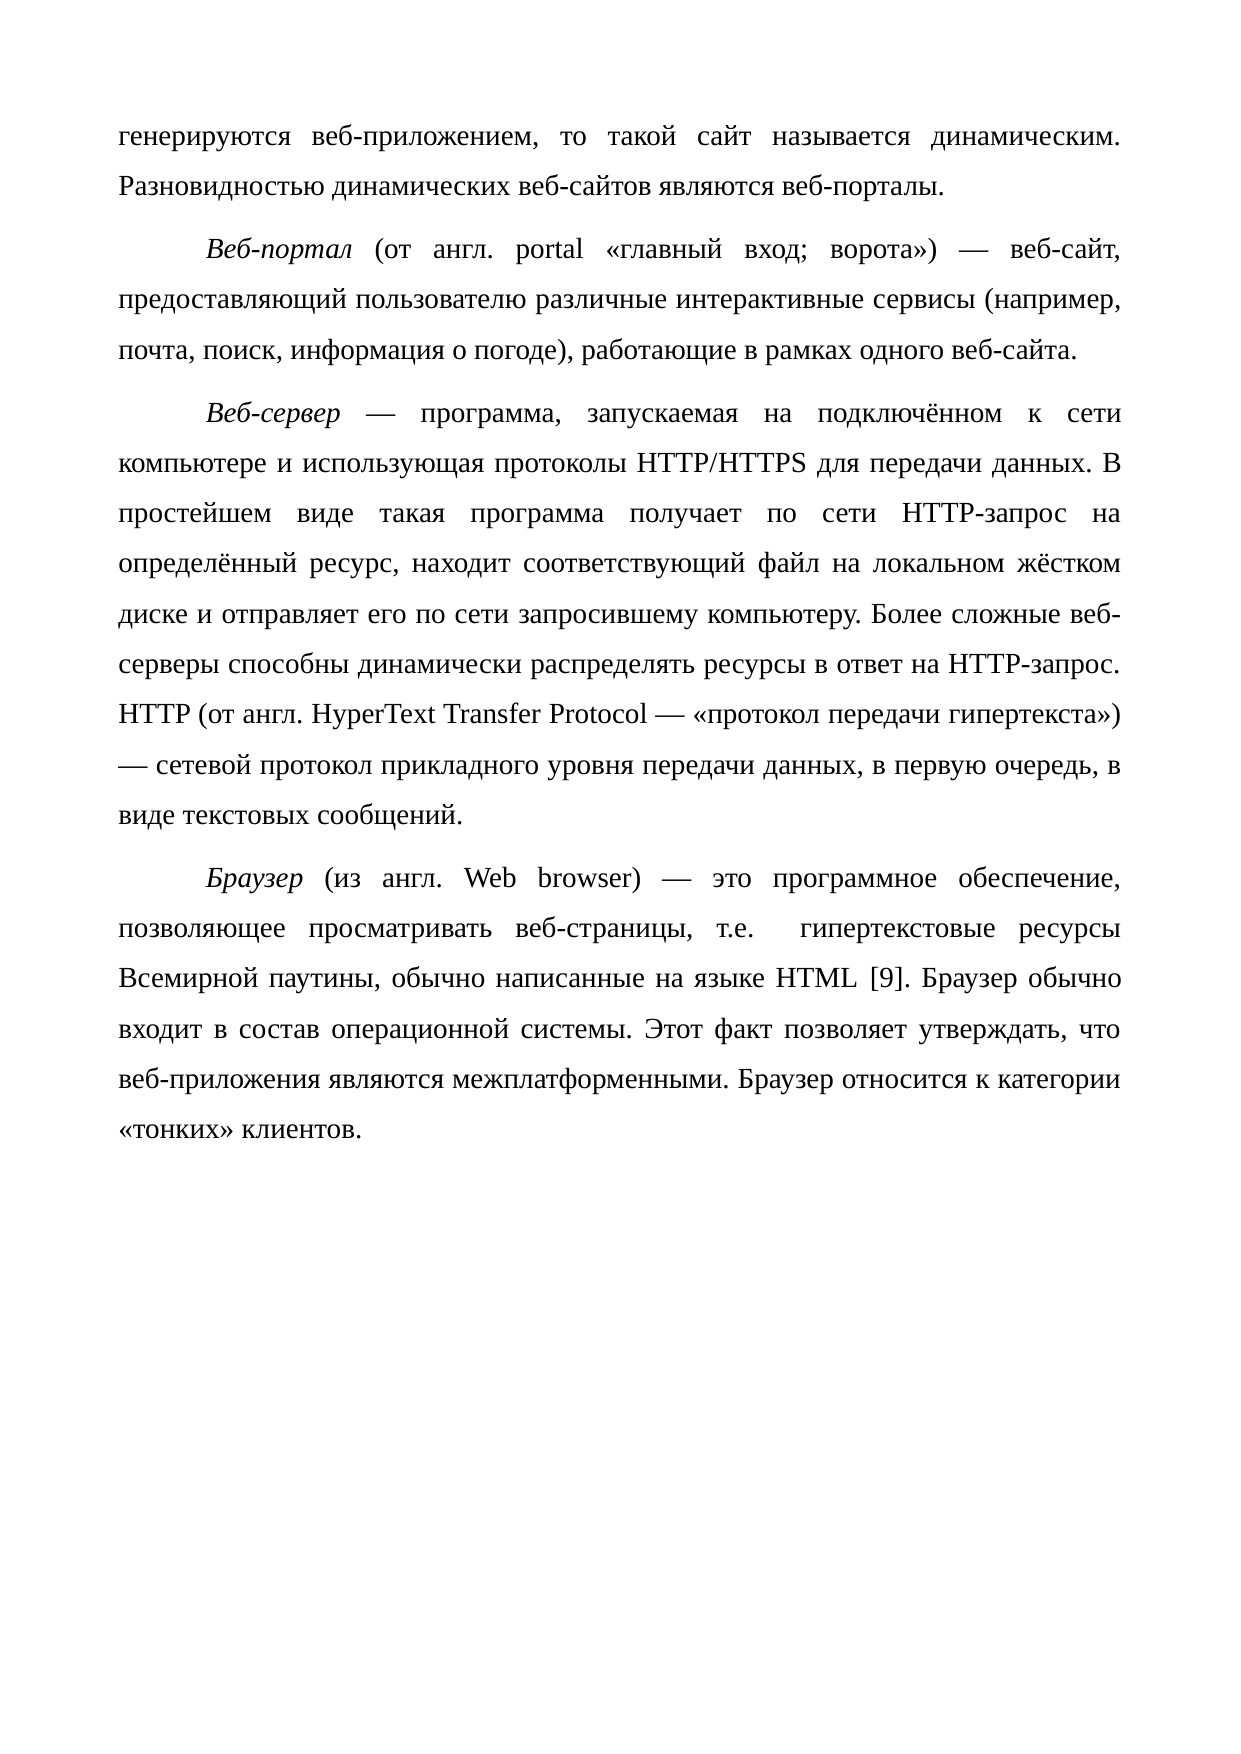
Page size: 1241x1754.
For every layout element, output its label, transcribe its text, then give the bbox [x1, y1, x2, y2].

text Веб-сервер — программа, запускаемая на подключённом к сети компьютере и использующая протоколы HTTP/HTTPS для передачи данных. В простейшем виде такая программа получает по сети HTTP-запрос на определённый ресурс, находит соответствующий файл на локальном жёстком диске и отправляет его по сети запросившему компьютеру. Более сложные веб-серверы способны динамически распределять ресурсы в ответ на HTTP-запрос. HTTP (от англ. HyperText Transfer Protocol — «протокол передачи гипертекста») — сетевой протокол прикладного уровня передачи данных, в первую очередь, в виде текстовых сообщений. [118, 395, 1122, 831]
text Браузер (из англ. Web browser) — это программное обеспечение, позволяющее просматривать веб-страницы, т.е. гипертекстовые ресурсы Всемирной паутины, обычно написанные на языке HTML [9]. Браузер обычно входит в состав операционной системы. Этот факт позволяет утверждать, что веб-приложения являются межплатформенными. Браузер относится к категории «тонких» клиентов. [118, 860, 1122, 1145]
text Веб-портал (от англ. portal «главный вход; ворота») — веб-сайт, предоставляющий пользователю различные интерактивные сервисы (например, почта, поиск, информация о погоде), работающие в рамках одного веб-сайта. [118, 231, 1122, 365]
text генерируются веб-приложением, то такой сайт называется динамическим. Разновидностью динамических веб-сайтов являются веб-порталы. [118, 118, 1122, 202]
